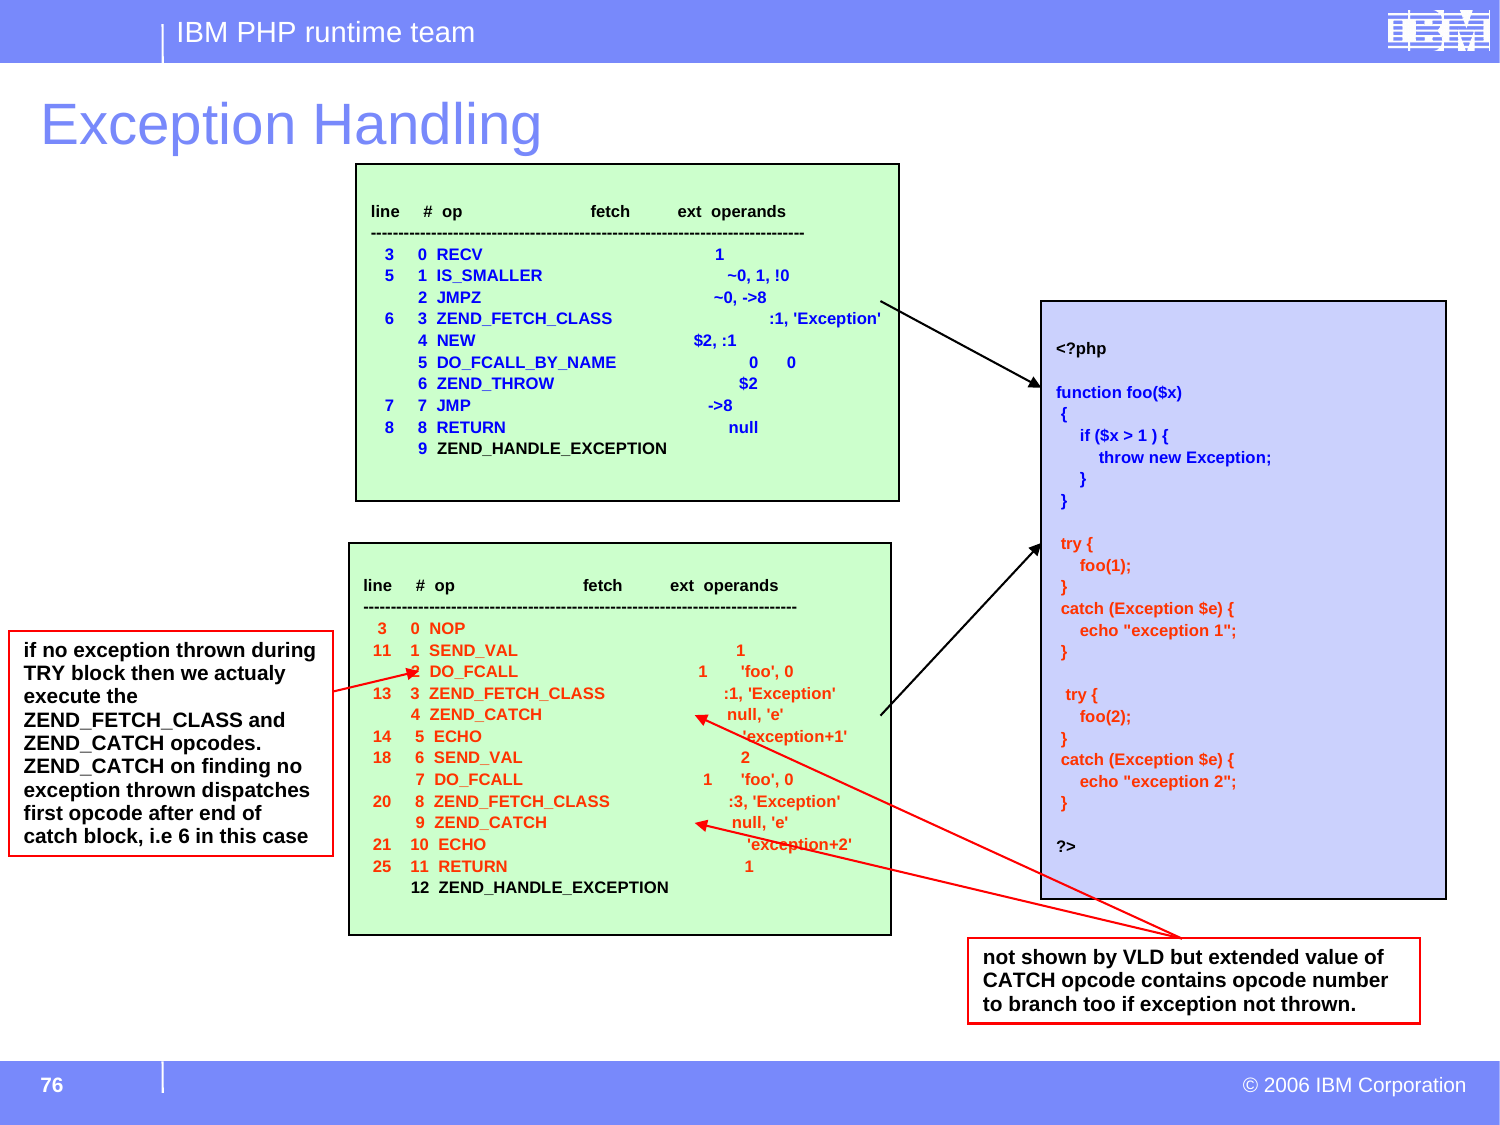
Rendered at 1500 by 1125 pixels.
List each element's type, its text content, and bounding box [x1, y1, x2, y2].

text_box not shown by VLD but extended value of CATCH opcode contains opcode number to branch too if exception not thrown. [968, 938, 1420, 1024]
text_box if no exception thrown during TRY block then we actualy execute the ZEND_FETCH_CLASS and ZEND_CATCH opcodes. ZEND_CATCH on finding no exception thrown dispatches first opcode after end of catch block, i.e 6 in this case [9, 630, 333, 856]
text_box line # op fetch ext operands ------------------------------------------------------------------------------- 3 0 RECV 1 5 1 IS_SMALLER ~0, 1, !0 2 JMPZ ~0, ->8 6 3 ZEND_FETCH_CLASS :1, 'Exception' 4 NEW $2, :1 5 DO_FCALL_BY_NAME 0 0 6 ZEND_THROW $2 7 7 JMP ->8 8 8 RETURN null 9 ZEND_HANDLE_EXCEPTION [355, 163, 899, 502]
text_box line # op fetch ext operands ------------------------------------------------------------------------------- 3 0 NOP 11 1 SEND_VAL 1 2 DO_FCALL 1 'foo', 0 13 3 ZEND_FETCH_CLASS :1, 'Exception' 4 ZEND_CATCH null, 'e' 14 5 ECHO 'exception+1' 18 6 SEND_VAL 2 7 DO_FCALL 1 'foo', 0 20 8 ZEND_FETCH_CLASS :3, 'Exception' 9 ZEND_CATCH null, 'e' 21 10 ECHO 'exception+2' 25 11 RETURN 1 12 ZEND_HANDLE_EXCEPTION [348, 543, 892, 935]
text_box <?php function foo($x)‏ { if ($x > 1 ) { throw new Exception; } } try { foo(1); } catch (Exception $e) { echo "exception 1"; } try { foo(2); } catch (Exception $e) { echo "exception 2"; } ?> [1041, 301, 1446, 900]
title Exception Handling [25, 62, 664, 164]
